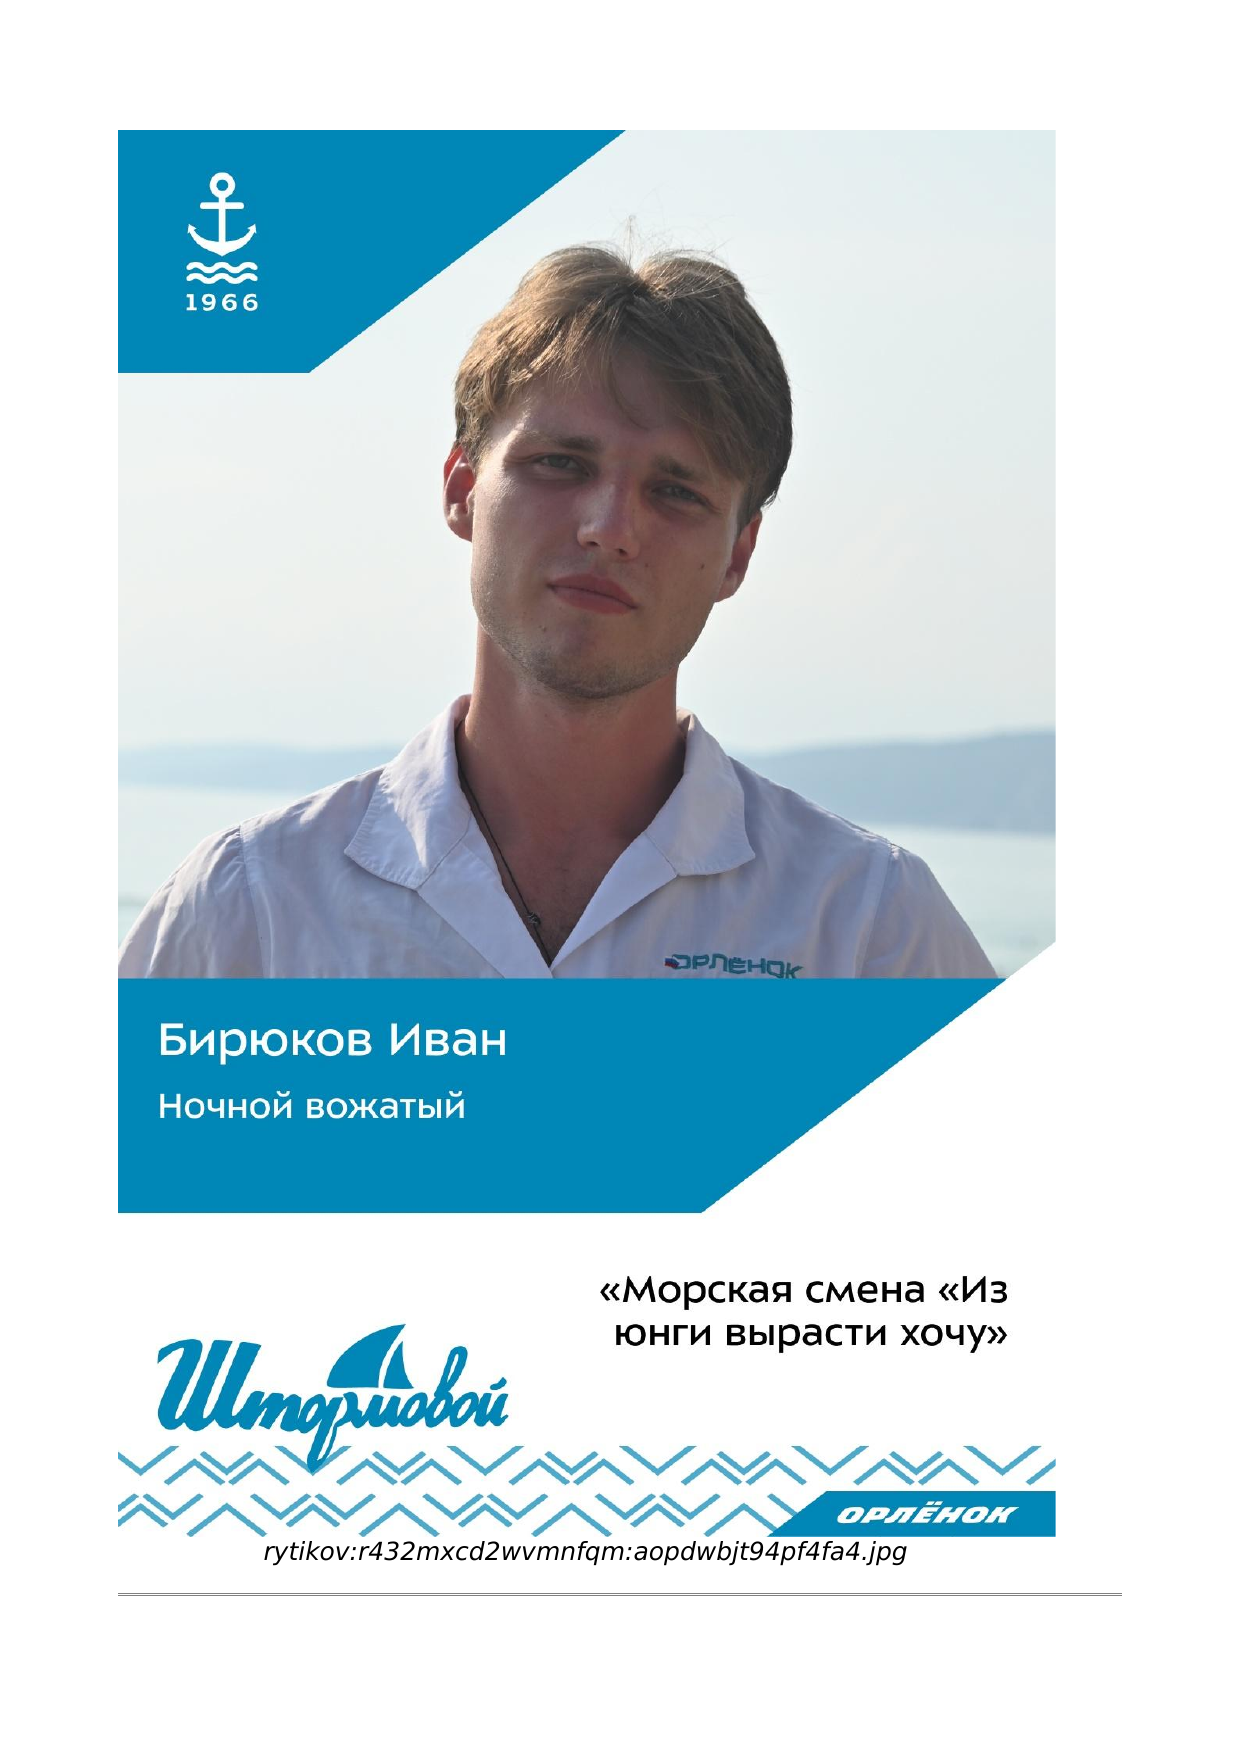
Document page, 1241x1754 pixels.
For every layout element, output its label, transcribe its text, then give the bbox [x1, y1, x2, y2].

picture [391, 1023, 421, 1056]
picture [229, 1098, 292, 1118]
picture [348, 1029, 372, 1056]
picture [449, 1090, 463, 1097]
picture [222, 293, 237, 311]
picture [291, 1029, 315, 1056]
picture [207, 1098, 225, 1118]
picture [220, 1028, 246, 1065]
text rytikov:r432mxcd2wvmnfqm:aopdwbjt94pf4fa4.jpg [118, 1537, 1056, 1566]
picture [118, 130, 1056, 1537]
picture [184, 1098, 205, 1118]
picture [426, 1029, 449, 1056]
picture [445, 1099, 465, 1118]
picture [913, 1501, 1018, 1524]
picture [160, 1022, 186, 1056]
picture [277, 1090, 290, 1098]
picture [316, 1029, 343, 1056]
picture [187, 260, 258, 284]
picture [452, 1029, 477, 1056]
picture [160, 1094, 181, 1118]
picture [251, 1029, 288, 1056]
picture [481, 1030, 505, 1056]
picture [190, 1029, 216, 1056]
picture [349, 1098, 378, 1118]
picture [187, 172, 256, 256]
picture [307, 1098, 347, 1118]
picture [418, 1098, 442, 1118]
picture [837, 1506, 917, 1525]
picture [380, 1097, 416, 1118]
picture [187, 294, 196, 311]
picture [242, 293, 258, 311]
picture [202, 294, 216, 312]
